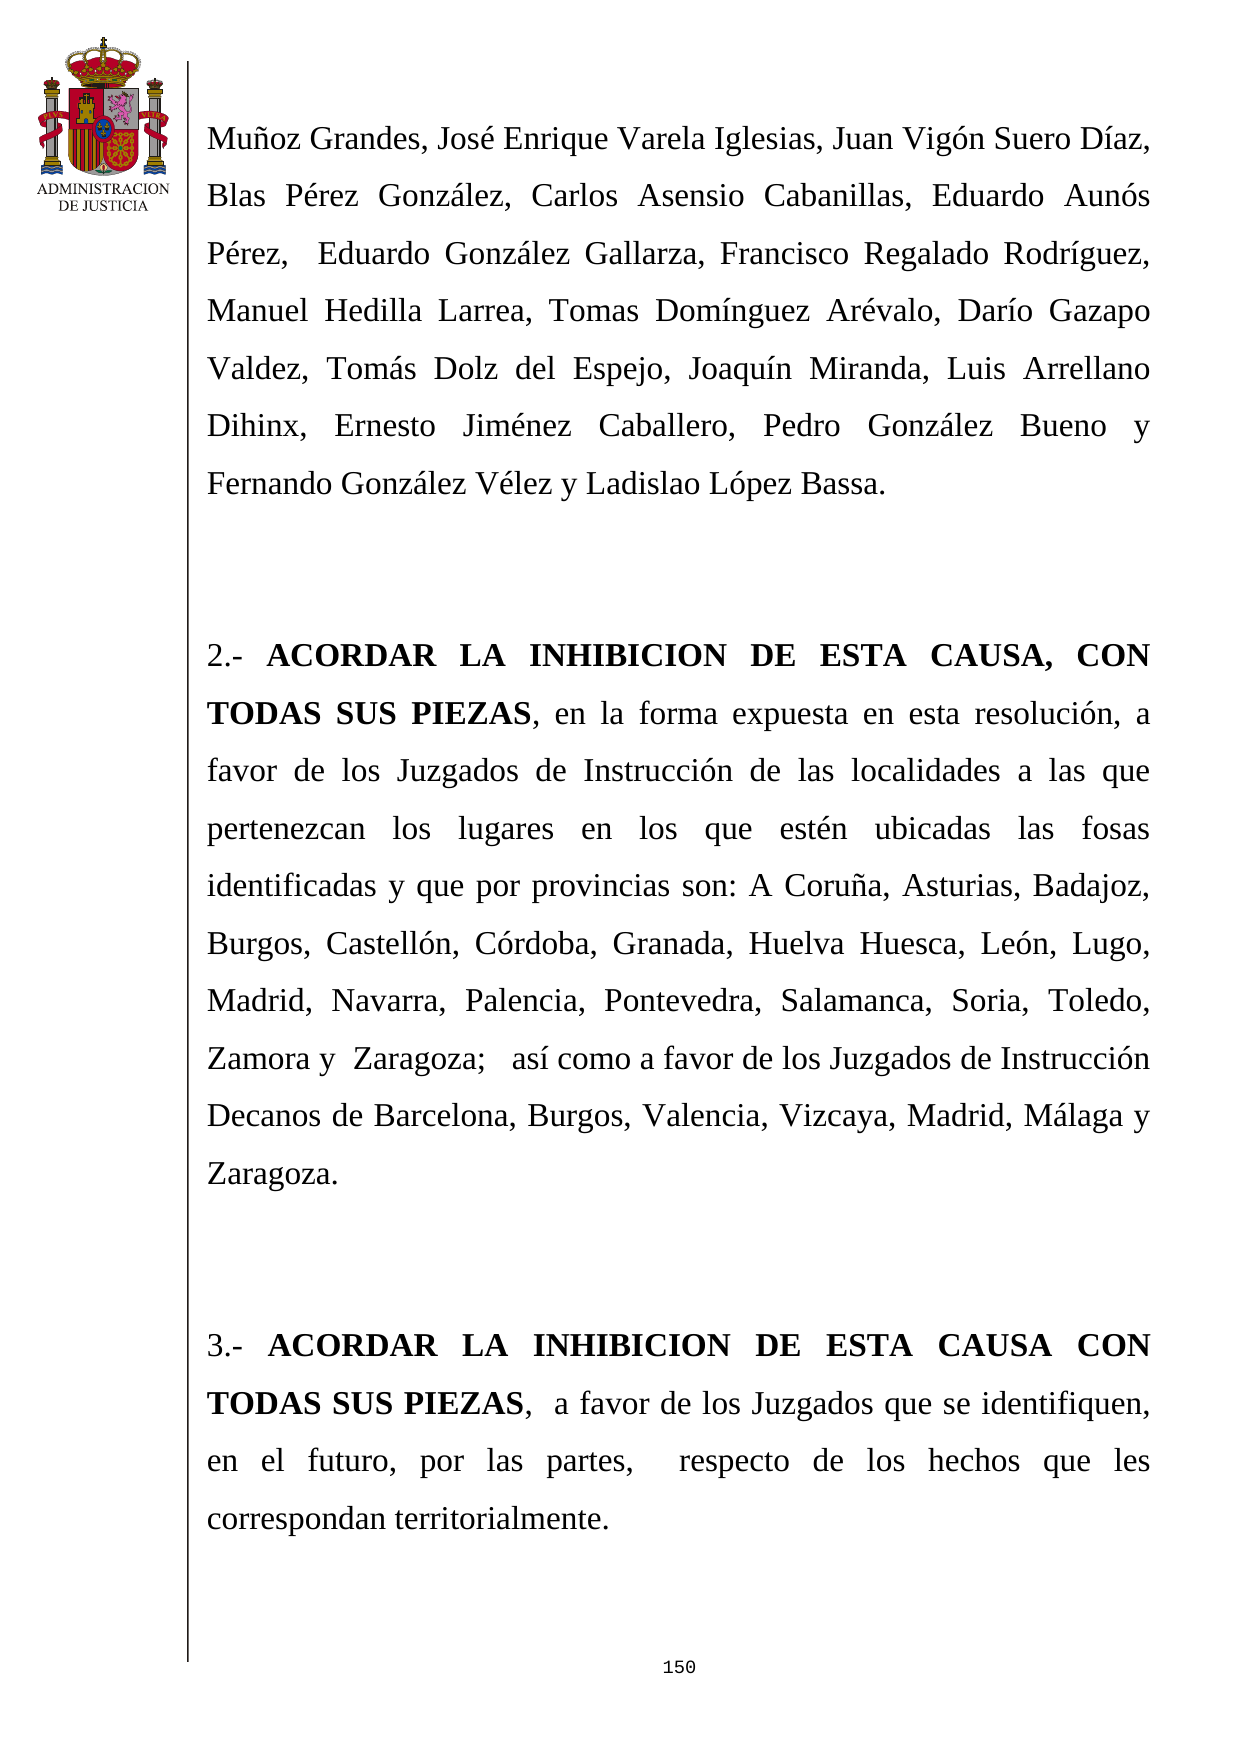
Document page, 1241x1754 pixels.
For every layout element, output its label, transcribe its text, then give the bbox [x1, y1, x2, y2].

text Muñoz Grandes, José Enrique Varela Iglesias, Juan Vigón Suero Díaz, Blas Pérez González, Carlos Asensio Cabanillas, Eduardo Aunós Pérez, Eduardo González Gallarza, Francisco Regalado Rodríguez, Manuel Hedilla Larrea, Tomas Domínguez Arévalo, Darío Gazapo Valdez, Tomás Dolz del Espejo, Joaquín Miranda, Luis Arrellano Dihinx, Ernesto Jiménez Caballero, Pedro González Bueno y Fernando González Vélez y Ladislao López Bassa. [207, 118, 1152, 501]
text 2.- ACORDAR LA INHIBICION DE ESTA CAUSA, CON TODAS SUS PIEZAS, en la forma expuesta en esta resolución, a favor de los Juzgados de Instrucción de las localidades a las que pertenezcan los lugares en los que estén ubicadas las fosas identificadas y que por provincias son: A Coruña, Asturias, Badajoz, Burgos, Castellón, Córdoba, Granada, Huelva Huesca, León, Lugo, Madrid, Navarra, Palencia, Pontevedra, Salamanca, Soria, Toledo, Zamora y Zaragoza; así como a favor de los Juzgados de Instrucción Decanos de Barcelona, Burgos, Valencia, Vizcaya, Madrid, Málaga y Zaragoza. [207, 636, 1152, 1191]
text 3.- ACORDAR LA INHIBICION DE ESTA CAUSA CON TODAS SUS PIEZAS, a favor de los Juzgados que se identifiquen, en el futuro, por las partes, respecto de los hechos que les correspondan territorialmente. [207, 1326, 1152, 1536]
